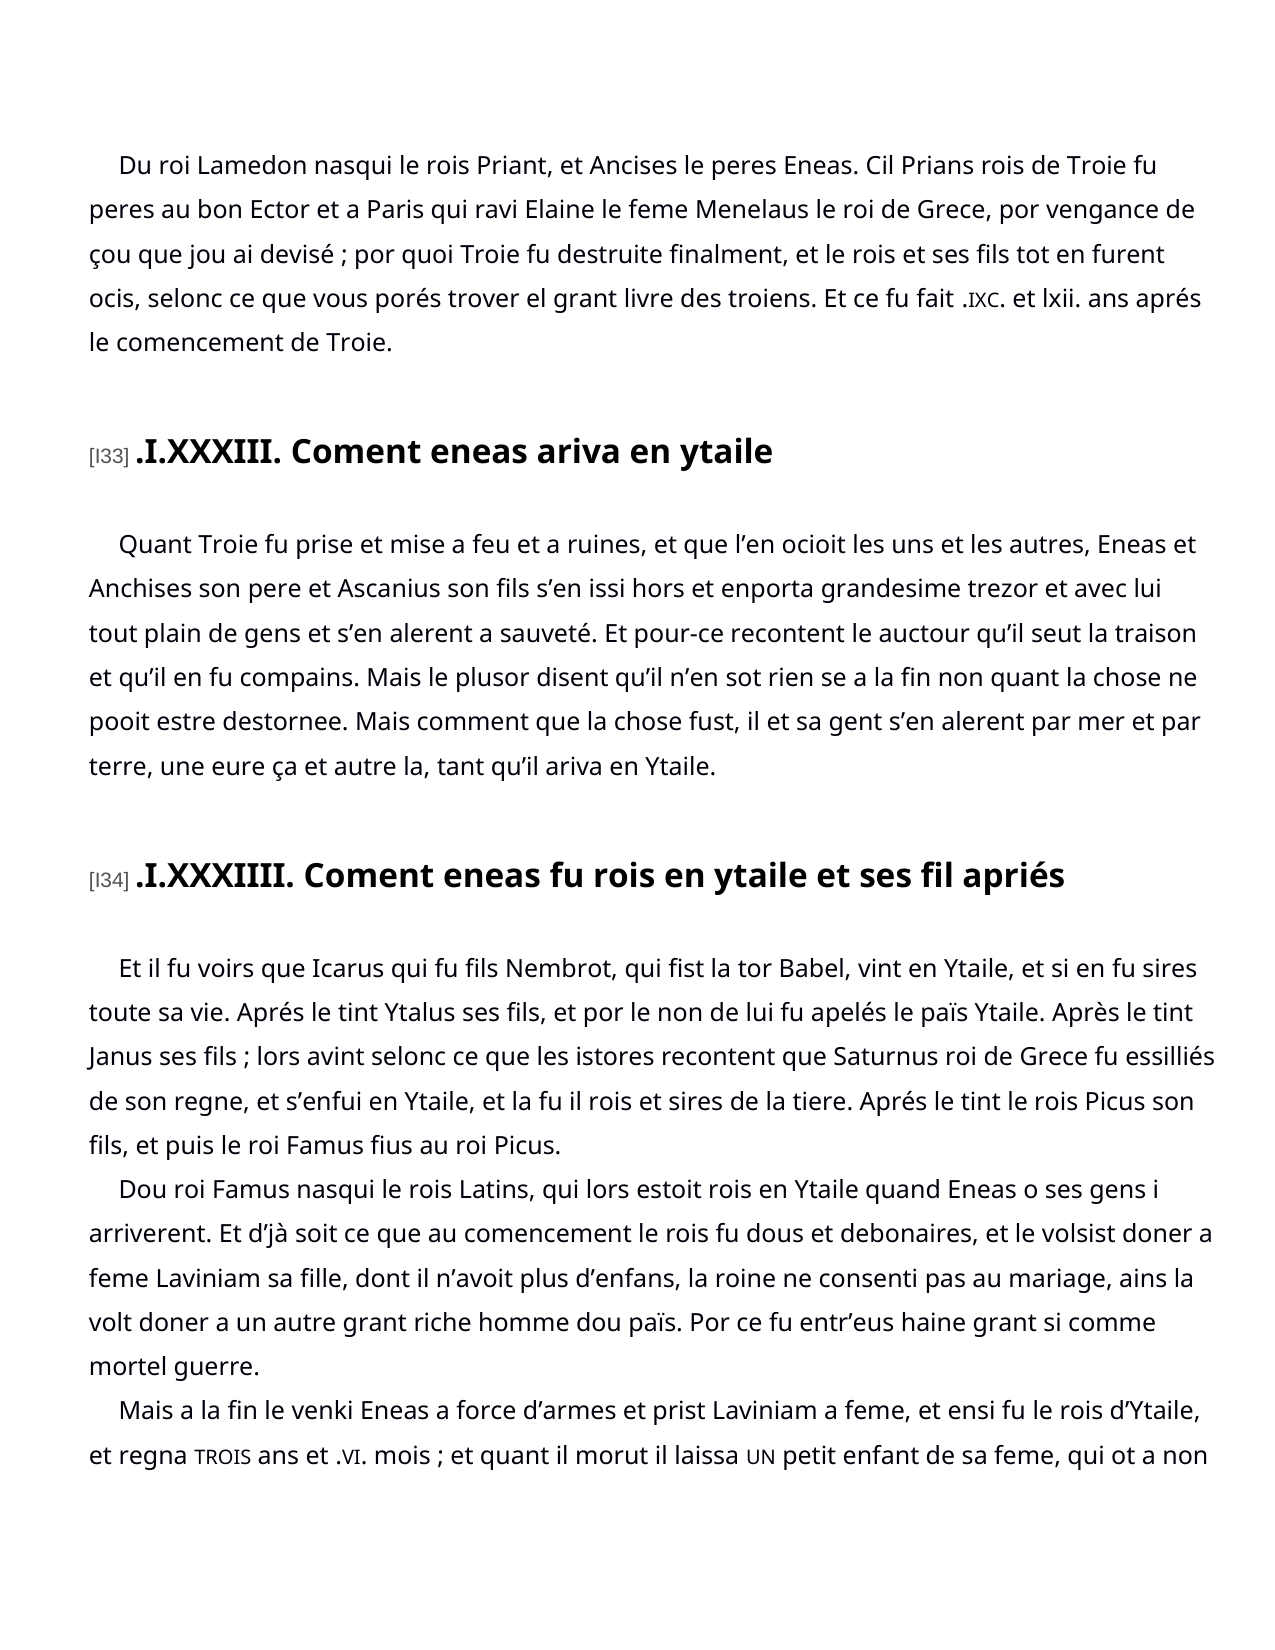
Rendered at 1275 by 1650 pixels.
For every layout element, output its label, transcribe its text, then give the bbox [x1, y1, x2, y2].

subtitle [I33] .I.XXXIII. Coment eneas ariva en ytaile [89, 428, 1216, 473]
text Du roi Lamedon nasqui le rois Priant, et Ancises le peres Eneas. Cil Prians rois de Troie fu peres au bon Ector et a Paris qui ravi Elaine le feme Menelaus le roi de Grece, por vengance de çou que jou ai devisé ; por quoi Troie fu destruite finalment, et le rois et ses fils tot en furent ocis, selonc ce que vous porés trover el grant livre des troiens. Et ce fu fait .ixc. et lxii. ans aprés le comencement de Troie. [89, 148, 1216, 359]
text Dou roi Famus nasqui le rois Latins, qui lors estoit rois en Ytaile quand Eneas o ses gens i arriverent. Et d’jà soit ce que au comencement le rois fu dous et debonaires, et le volsist doner a feme Laviniam sa fille, dont il n’avoit plus d’enfans, la roine ne consenti pas au mariage, ains la volt doner a un autre grant riche homme dou païs. Por ce fu entr’eus haine grant si comme mortel guerre. [89, 1172, 1216, 1383]
text Mais a la fin le venki Eneas a force d’armes et prist Laviniam a feme, et ensi fu le rois d’Ytaile, et regna trois ans et .vi. mois ; et quant il morut il laissa un petit enfant de sa feme, qui ot a non [89, 1393, 1216, 1471]
subtitle [I34] .I.XXXIIII. Coment eneas fu rois en ytaile et ses fil apriés [89, 852, 1216, 897]
text Quant Troie fu prise et mise a feu et a ruines, et que l’en ocioit les uns et les autres, Eneas et Anchises son pere et Ascanius son fils s’en issi hors et enporta grandesime trezor et avec lui tout plain de gens et s’en alerent a sauveté. Et pour-ce recontent le auctour qu’il seut la traison et qu’il en fu compains. Mais le plusor disent qu’il n’en sot rien se a la fin non quant la chose ne pooit estre destornee. Mais comment que la chose fust, il et sa gent s’en alerent par mer et par terre, une eure ça et autre la, tant qu’il ariva en Ytaile. [89, 527, 1216, 782]
text Et il fu voirs que Icarus qui fu fils Nembrot, qui fist la tor Babel, vint en Ytaile, et si en fu sires toute sa vie. Aprés le tint Ytalus ses fils, et por le non de lui fu apelés le païs Ytaile. Après le tint Janus ses fils ; lors avint selonc ce que les istores recontent que Saturnus roi de Grece fu essilliés de son regne, et s’enfui en Ytaile, et la fu il rois et sires de la tiere. Aprés le tint le rois Picus son fils, et puis le roi Famus fius au roi Picus. [89, 950, 1216, 1161]
